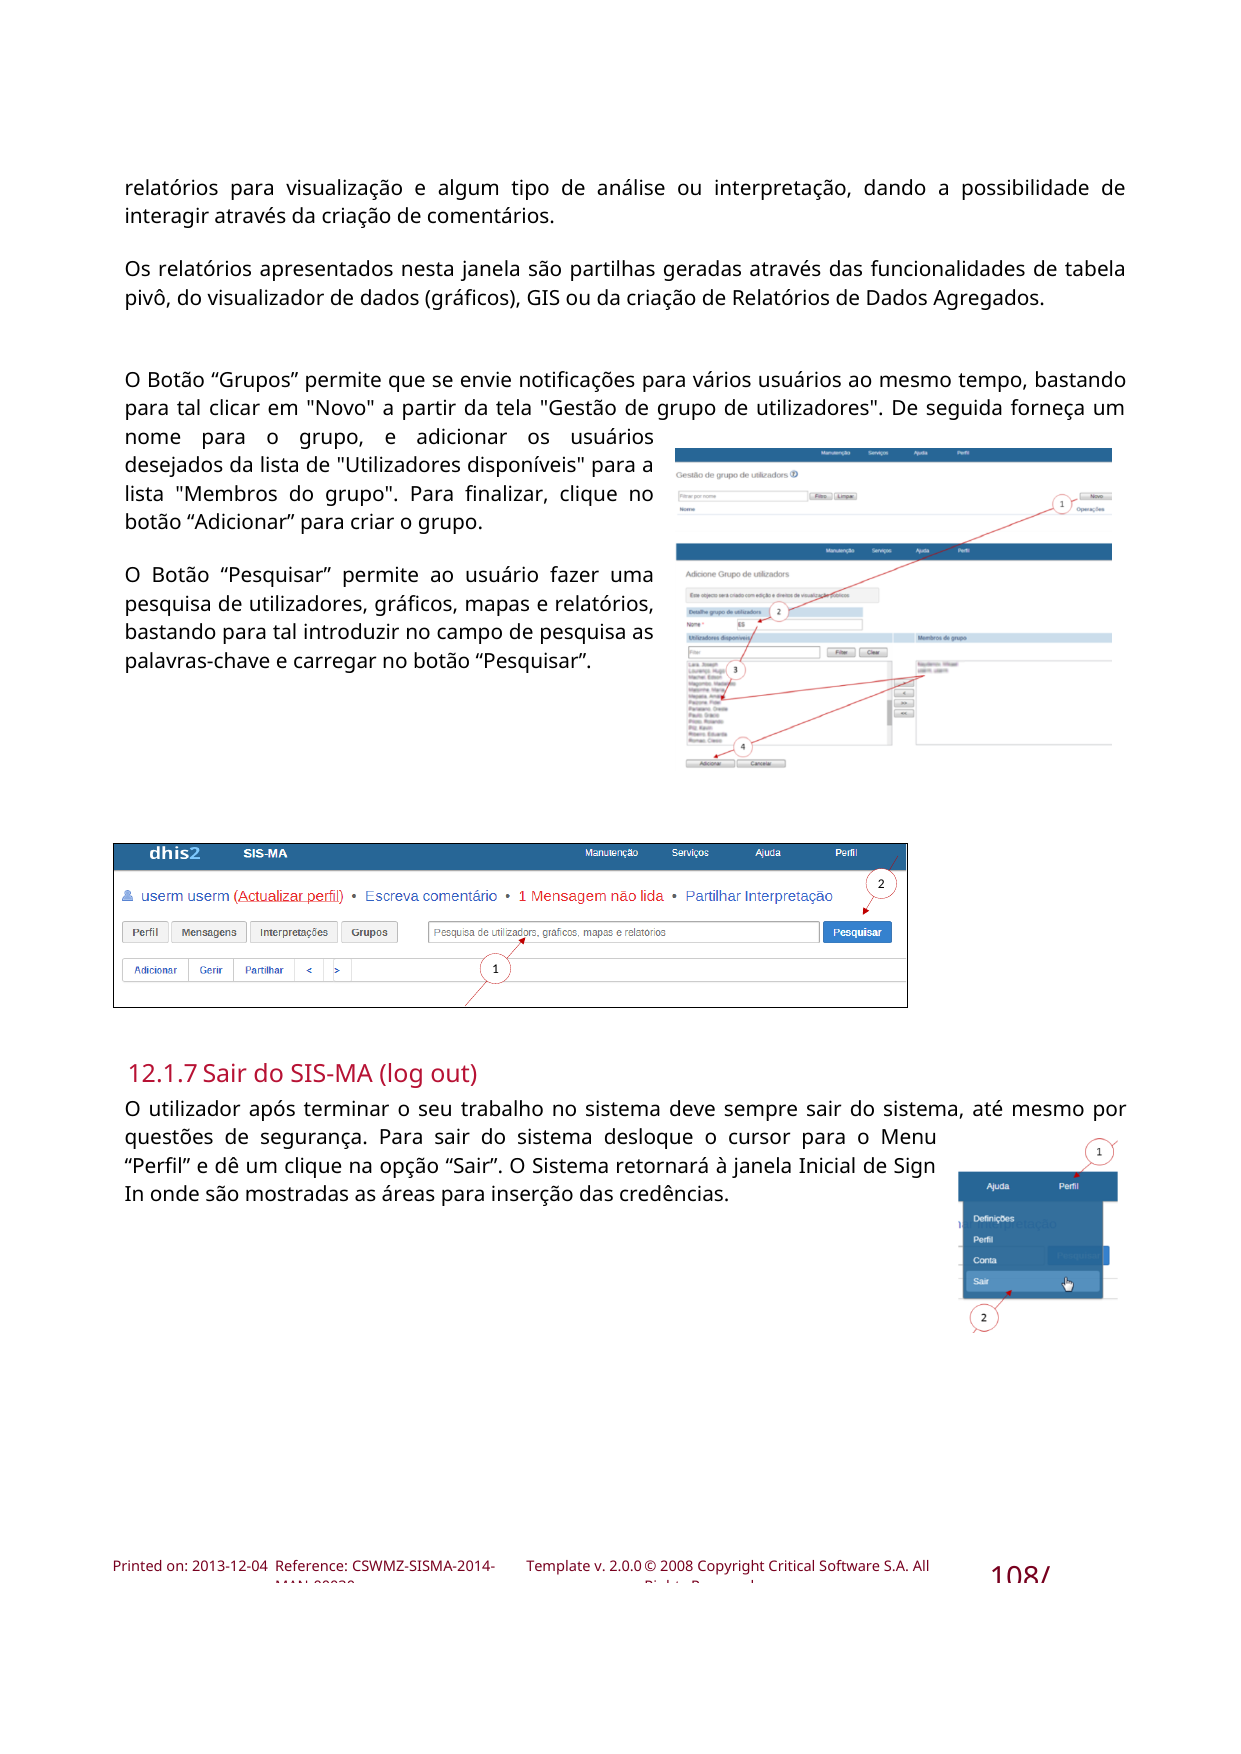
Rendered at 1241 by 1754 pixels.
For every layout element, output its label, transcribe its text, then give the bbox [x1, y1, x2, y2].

text relatórios para visualização e algum tipo de análise ou interpretação, dando a possibilidade de interagir através da criação de comentários. [124, 173, 1128, 229]
text O utilizador após terminar o seu trabalho no sistema deve sempre sair do sistema, até mesmo por questões de segurança. Para sair do sistema desloque o cursor para o Menu “Perfil” e dê um clique na opção “Sair”. O Sistema retornará à janela Inicial de Sign In onde são mostradas as áreas para inserção das credências. [124, 1094, 1128, 1334]
picture [675, 448, 1112, 771]
picture [958, 1138, 1118, 1333]
text O Botão “Grupos” permite que se envie notificações para vários usuários ao mesmo tempo, bastando para tal clicar em "Novo" a partir da tela "Gestão de grupo de utilizadores". De seguida forneça um nome para o grupo, e adicionar os usuários desejados da lista de "Utilizadores disponíveis" para a lista "Membros do grupo". Para finalizar, clique no botão “Adicionar” para criar o grupo. [124, 365, 1128, 536]
subtitle Sair do SIS-MA (log out) [127, 1056, 1128, 1090]
text O Botão “Pesquisar” permite ao usuário fazer uma pesquisa de utilizadores, gráficos, mapas e relatórios, bastando para tal introduzir no campo de pesquisa as palavras-chave e carregar no botão “Pesquisar”. [124, 446, 1128, 772]
text Os relatórios apresentados nesta janela são partilhas geradas através das funcionalidades de tabela pivô, do visualizador de dados (gráficos), GIS ou da criação de Relatórios de Dados Agregados. [124, 254, 1128, 311]
